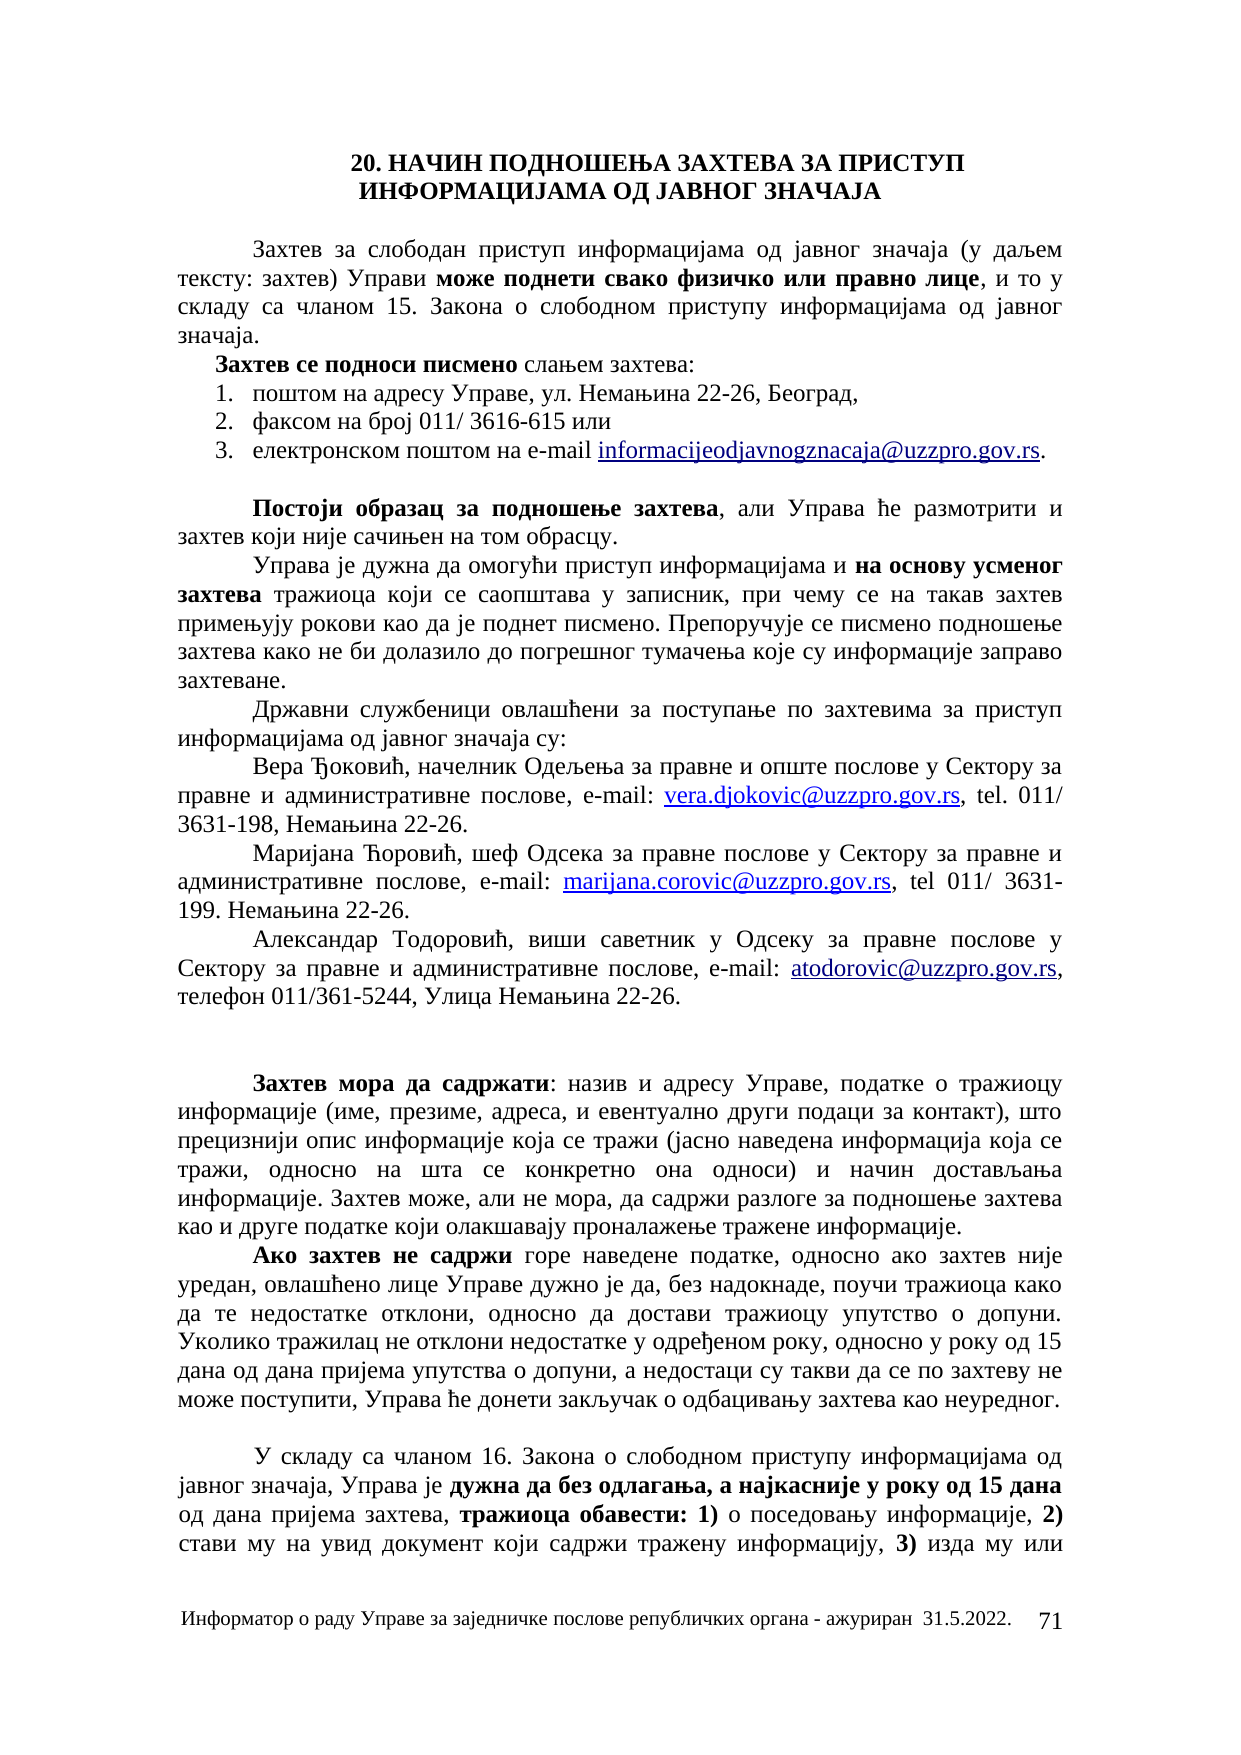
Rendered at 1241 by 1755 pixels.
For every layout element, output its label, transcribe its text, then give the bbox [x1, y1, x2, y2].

list електронском поштом на e-mail informacijeodjavnogznacaja@uzzpro.gov.rs. [215, 435, 1063, 464]
text Управа је дужна да омогући приступ информацијама и на основу усменог захтева тражиоца који се саопштава у записник, при чему се на такав захтев примењују рокови као да је поднет писмено. Препоручује се писмено подношење захтева како не би долазило до погрешног тумачења које су информације заправо захтеване. [177, 550, 1063, 694]
list факсом на број 011/ 3616-615 или [215, 406, 1063, 435]
list поштом на адресу Управе, ул. Немањина 22-26, Београд, [215, 378, 1063, 406]
text Александар Тодоровић, виши саветник у Одсеку за правне послове у Сектору за правне и административне послове, e-mail: atodorovic@uzzpro.gov.rs, телефон 011/361-5244, Улица Немањина 22-26. [177, 924, 1063, 1010]
text У складу са чланом 16. Закона о слободном приступу информацијама од јавног значаја, Управа је дужна да без одлагања, а најкасније у року од 15 дана од дана пријема захтева, тражиоца обавести: 1) о поседовању информације, 2) стави му на увид документ који садржи тражену информацију, 3) изда му или [178, 1441, 1063, 1556]
text Вера Ђоковић, начелник Одељења за правне и опште послове у Сектору за правне и административне послове, e-mail: vera.djokovic@uzzpro.gov.rs, tel. 011/ 3631-198, Немањина 22-26. [177, 751, 1063, 838]
text Ако захтев не садржи горе наведене податке, односно ако захтев није уредан, овлашћено лице Управе дужно је да, без надокнаде, поучи тражиоца како да те недостатке отклони, односно да достави тражиоцу упутство о допуни. Уколико тражилац не отклони недостатке у одређеном року, односно у року од 15 дана од дана пријема упутства о допуни, а недостаци су такви да се по захтеву не може поступити, Управа ће донети закључак о одбацивању захтева као неуредног. [177, 1240, 1063, 1413]
text Маријана Ћоровић, шеф Одсека за правне послове у Сектору за правне и административне послове, e-mail: marijana.corovic@uzzpro.gov.rs, tel 011/ 3631-199. Немањина 22-26. [177, 838, 1063, 924]
text Постоји образац за подношење захтева, али Управа ће размотрити и захтев који није сачињен на том обрасцу. [177, 493, 1063, 550]
text Захтев мора да садржати: назив и адресу Управе, податке о тражиоцу информације (име, презиме, адреса, и евентуално други подаци за контакт), што прецизнији опис информације која се тражи (јасно наведена информација која се тражи, односно на шта се конкретно она односи) и начин достављања информације. Захтев може, али не мора, да садржи разлоге за подношење захтева као и друге податке који олакшавају проналажење тражене информације. [177, 1068, 1063, 1240]
text 20. НАЧИН ПОДНОШЕЊА ЗАХТЕВА ЗА ПРИСТУП ИНФОРМАЦИЈАМА ОД ЈАВНОГ ЗНАЧАЈА [177, 148, 1063, 205]
text Захтев за слободан приступ информацијама од јавног значаја (у даљем тексту: захтев) Управи може поднети свако физичко или правно лице, и то у складу са чланом 15. Закона о слободном приступу информацијама од јавног значаја. [177, 234, 1063, 349]
text Захтев се подноси писмено слањем захтева: [177, 349, 1063, 378]
text Државни службеници овлашћени за поступање по захтевима за приступ информацијама од јавног значаја су: [177, 694, 1063, 751]
